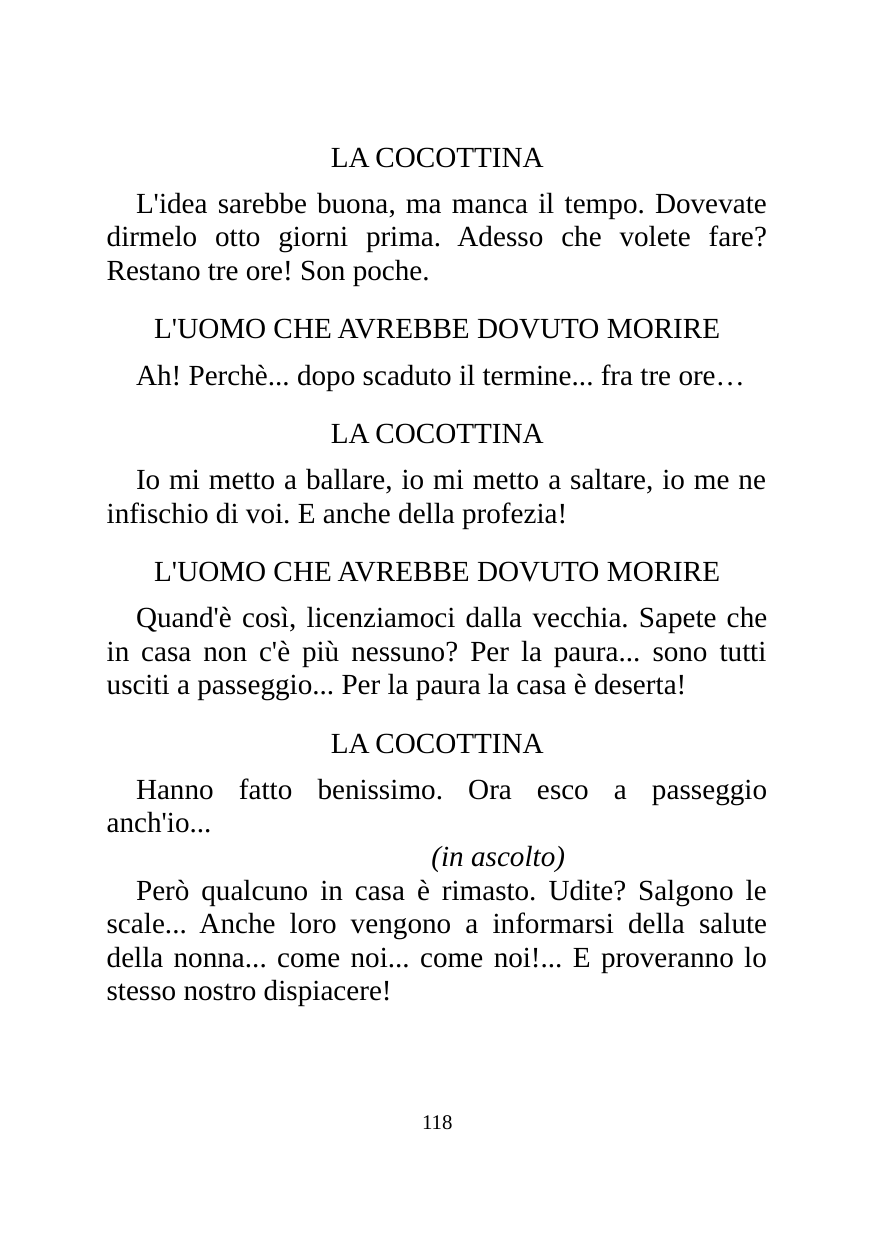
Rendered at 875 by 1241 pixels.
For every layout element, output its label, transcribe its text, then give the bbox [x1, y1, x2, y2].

text LA COCOTTINA [106, 416, 768, 450]
text Però qualcuno in casa è rimasto. Udite? Salgono le scale... Anche loro vengono a informarsi della salute della nonna... come noi... come noi!... E proveranno lo stesso nostro dispiacere! [106, 873, 768, 1007]
text Io mi metto a ballare, io mi metto a saltare, io me ne infischio di voi. E anche della profezia! [106, 462, 768, 529]
text Ah! Perchè... dopo scaduto il termine... fra tre ore… [106, 358, 768, 391]
text Quand'è così, licenziamoci dalla vecchia. Sapete che in casa non c'è più nessuno? Per la paura... sono tutti usciti a passeggio... Per la paura la casa è deserta! [106, 600, 768, 701]
text (in ascolto) [431, 839, 768, 873]
text la COCOTTINA [106, 140, 768, 173]
text L'idea sarebbe buona, ma manca il tempo. Dovevate dirmelo otto giorni prima. Adesso che volete fare? Restano tre ore! Son poche. [106, 186, 768, 287]
text Hanno fatto benissimo. Ora esco a passeggio anch'io... [106, 772, 768, 839]
text l'uomo che avrebbe dovuto morire [106, 554, 768, 588]
text LA COCOTTINA [106, 726, 768, 759]
text l'uomo che avrebbe dovuto morire [106, 312, 768, 345]
